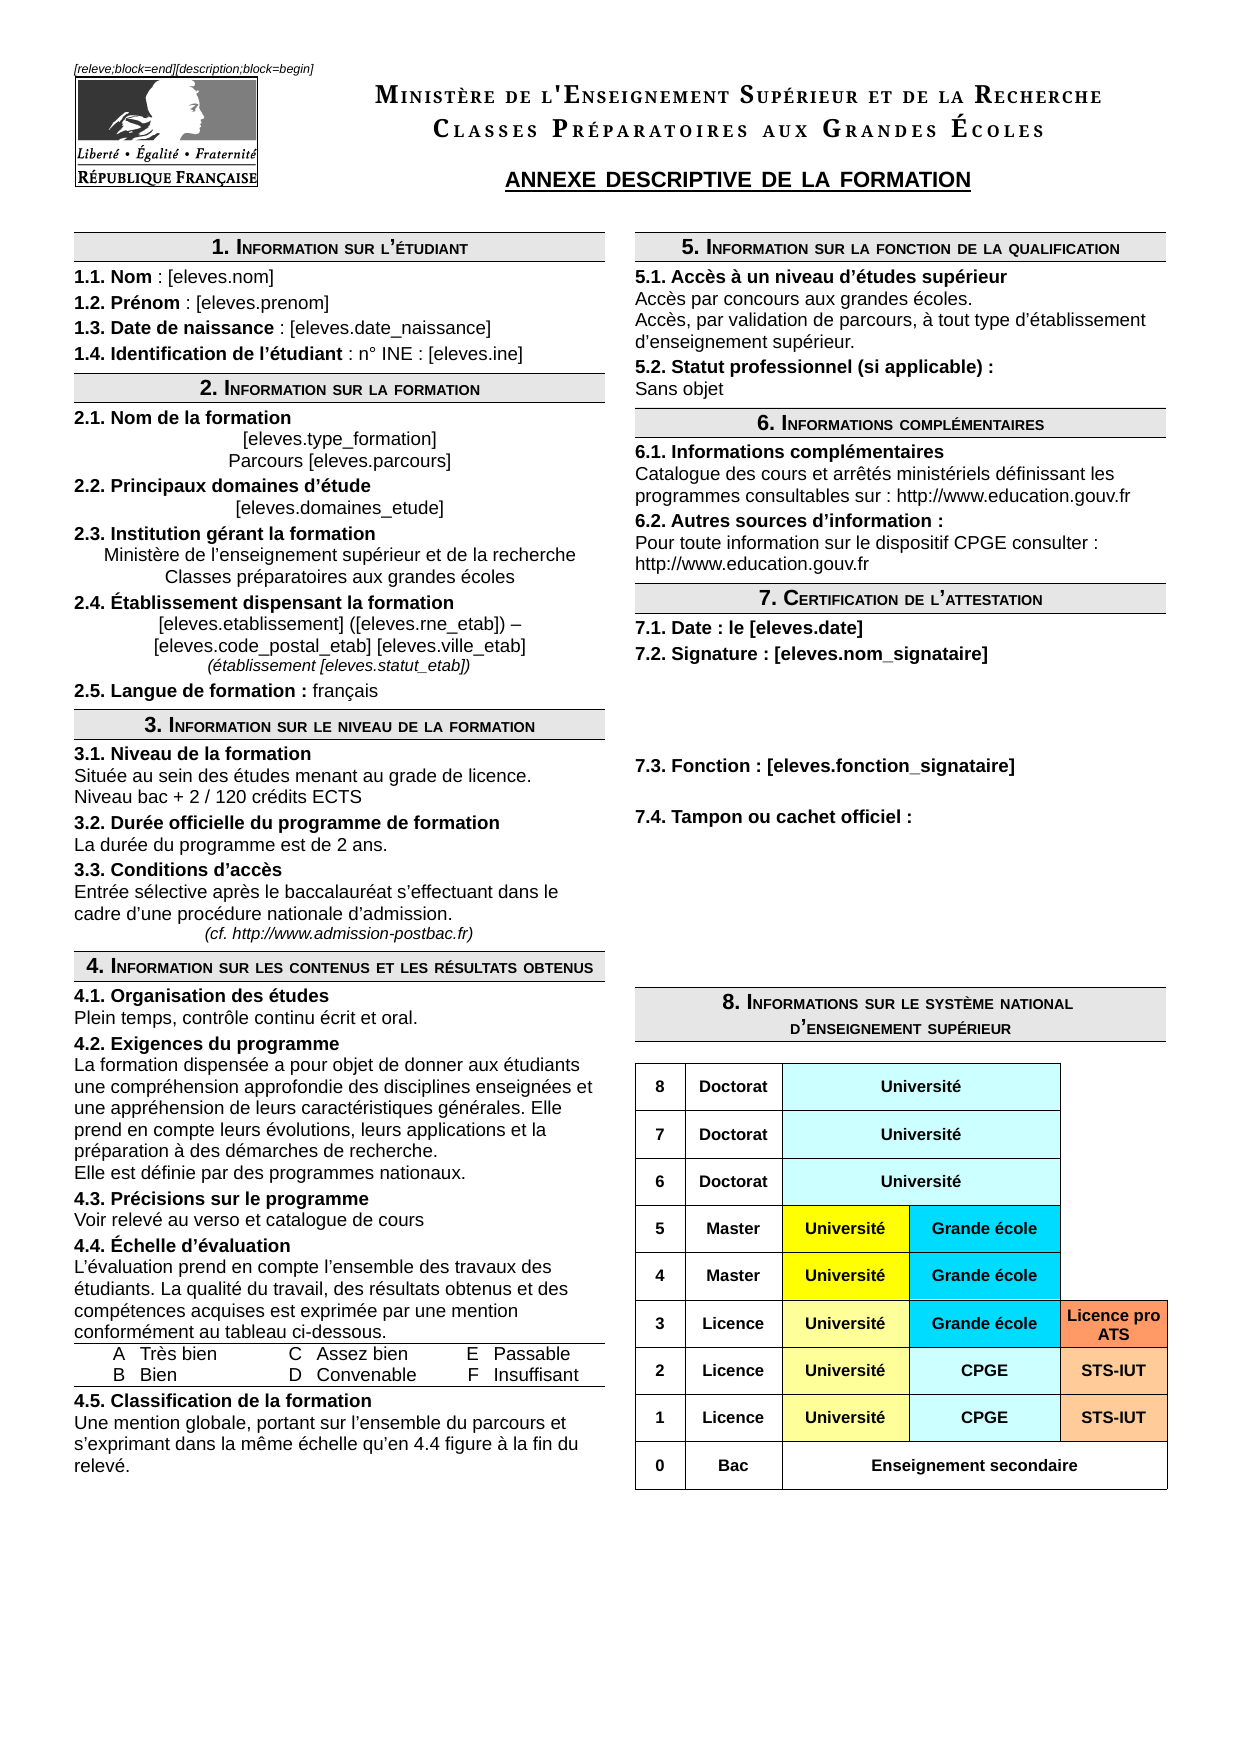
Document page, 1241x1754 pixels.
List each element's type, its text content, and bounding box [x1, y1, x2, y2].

table_cell CPGE [910, 1348, 1060, 1394]
picture [76, 78, 257, 186]
table_cell Convenable [309, 1364, 427, 1386]
table_cell Grande école [910, 1253, 1060, 1299]
text Classes préparatoires aux grandes écoles [74, 566, 605, 587]
subtitle 4.5. Classification de la formation [74, 1390, 605, 1412]
text (établissement [eleves.statut_etab]) [74, 656, 605, 675]
table_cell B [74, 1364, 132, 1386]
table_header Université [783, 1064, 1060, 1110]
subtitle 1.2. Prénom : [eleves.prenom] [74, 291, 605, 313]
table_cell [1061, 1158, 1167, 1205]
text Elle est définie par des programmes nationaux. [74, 1162, 605, 1183]
subtitle 7.1. Date : le [eleves.date] [635, 617, 1166, 638]
table_cell Insuffisant [486, 1364, 605, 1386]
subtitle 7. Certification de l’attestation [635, 584, 1166, 613]
table_cell Université [783, 1206, 909, 1252]
table_cell Université [783, 1111, 1060, 1158]
subtitle 2.3. Institution gérant la formation [74, 523, 605, 544]
text La durée du programme est de 2 ans. [74, 833, 605, 855]
subtitle 2.1. Nom de la formation [74, 406, 605, 428]
subtitle 7.2. Signature : [eleves.nom_signataire] [635, 642, 1166, 664]
subtitle 6. Informations complémentaires [635, 409, 1166, 437]
table_cell Bac [686, 1442, 782, 1489]
table_cell 1 [636, 1395, 685, 1441]
subtitle 4.2. Exigences du programme [74, 1032, 605, 1054]
table_cell 6 [636, 1159, 685, 1205]
table_cell 0 [636, 1442, 685, 1489]
text Accès par concours aux grandes écoles. [635, 287, 1166, 309]
table_cell Grande école [910, 1301, 1060, 1347]
text Entrée sélective après le baccalauréat s’effectuant dans le cadre d’une procédure nationale d’admission. [74, 881, 605, 924]
text [releve;block=end][description;block=begin] [74, 62, 1166, 76]
subtitle 3.2. Durée officielle du programme de formation [74, 812, 605, 833]
table_cell Grande école [910, 1206, 1060, 1252]
subtitle 6.2. Autres sources d’information : [635, 510, 1166, 532]
table_cell Doctorat [686, 1111, 782, 1158]
table_cell [1061, 1252, 1167, 1299]
table_header Doctorat [686, 1064, 782, 1110]
subtitle 8. Informations sur le système national d’enseignement supérieur [635, 988, 1166, 1041]
table_cell 7 [636, 1111, 685, 1158]
subtitle 1.1. Nom : [eleves.nom] [74, 266, 605, 287]
table_header [74, 76, 309, 195]
subtitle 4.4. Échelle d’évaluation [74, 1235, 605, 1256]
table_cell STS-IUT [1061, 1348, 1167, 1394]
subtitle 3.1. Niveau de la formation [74, 743, 605, 764]
subtitle 2.2. Principaux domaines d’étude [74, 475, 605, 497]
table_cell 5 [636, 1206, 685, 1252]
table_cell Université [783, 1253, 909, 1299]
text http://www.education.gouv.fr [635, 553, 1166, 575]
subtitle 5. Information sur la fonction de la qualification [635, 233, 1166, 261]
subtitle 7.3. Fonction : [eleves.fonction_signataire] [635, 754, 1166, 776]
subtitle 5.2. Statut professionnel (si applicable) : [635, 356, 1166, 378]
table_header C [251, 1344, 309, 1364]
subtitle 4.3. Précisions sur le programme [74, 1187, 605, 1209]
table_cell F [428, 1364, 486, 1386]
subtitle 2.5. Langue de formation : français [74, 679, 605, 701]
table_cell Master [686, 1206, 782, 1252]
table_cell Doctorat [686, 1159, 782, 1205]
table_cell Enseignement secondaire [783, 1442, 1167, 1489]
table_header Très bien [132, 1344, 251, 1364]
table_header E [428, 1344, 486, 1364]
subtitle 4.1. Organisation des études [74, 985, 605, 1007]
subtitle 1.3. Date de naissance : [eleves.date_naissance] [74, 317, 605, 339]
subtitle 6.1. Informations complémentaires [635, 441, 1166, 463]
text Voir relevé au verso et catalogue de cours [74, 1209, 605, 1231]
text [eleves.type_formation] Parcours [eleves.parcours] [74, 428, 605, 471]
table_cell Licence [686, 1348, 782, 1394]
table_cell Licence [686, 1395, 782, 1441]
text L’évaluation prend en compte l’ensemble des travaux des étudiants. La qualité du travail, des résultats obtenus et des compétences acquises est exprimée par une mention conformément au tableau ci-dessous. [74, 1256, 605, 1342]
table_cell CPGE [910, 1395, 1060, 1441]
table_cell 4 [636, 1253, 685, 1299]
table_cell Université [783, 1395, 909, 1441]
subtitle 7.4. Tampon ou cachet officiel : [635, 806, 1166, 827]
table_cell D [251, 1364, 309, 1386]
table_cell Université [783, 1159, 1060, 1205]
table_cell Université [783, 1348, 909, 1394]
table_header A [74, 1344, 132, 1364]
subtitle 3.3. Conditions d’accès [74, 859, 605, 881]
table_cell Licence pro ATS [1061, 1301, 1167, 1347]
table_cell 2 [636, 1348, 685, 1394]
table_cell [1061, 1205, 1167, 1252]
text Une mention globale, portant sur l’ensemble du parcours et s’exprimant dans la même échelle qu’en 4.4 figure à la fin du relevé. [74, 1412, 605, 1476]
table_header [1061, 1063, 1167, 1110]
subtitle 2.4. Établissement dispensant la formation [74, 591, 605, 613]
text [eleves.domaines_etude] [74, 497, 605, 518]
table_cell STS-IUT [1061, 1395, 1167, 1441]
table_cell 3 [636, 1301, 685, 1347]
text Plein temps, contrôle continu écrit et oral. [74, 1007, 605, 1028]
subtitle 1. Information sur l’étudiant [74, 233, 605, 261]
text (cf. http://www.admission-postbac.fr) [74, 924, 605, 943]
subtitle 3. Information sur le niveau de la formation [74, 710, 605, 739]
text Située au sein des études menant au grade de licence. [74, 764, 605, 786]
table_cell Master [686, 1253, 782, 1299]
text [eleves.etablissement] ([eleves.rne_etab]) – [eleves.code_postal_etab] [eleves.ville_etab] [74, 613, 605, 656]
text Catalogue des cours et arrêtés ministériels définissant les programmes consultables sur : http://www.education.gouv.fr [635, 463, 1166, 506]
text La formation dispensée a pour objet de donner aux étudiants une compréhension approfondie des disciplines enseignées et une appréhension de leurs caractéristiques générales. Elle prend en compte leurs évolutions, leurs applications et la préparation à des démarches de recherche. [74, 1054, 605, 1162]
table_cell Université [783, 1301, 909, 1347]
text Accès, par validation de parcours, à tout type d’établissement d’enseignement supérieur. [635, 309, 1166, 352]
subtitle 5.1. Accès à un niveau d’études supérieur [635, 266, 1166, 287]
table_header Ministère de l'Enseignement Supérieur et de la Recherche Classes Préparatoires aux Grandes Écoles annexe descriptive de la formation [309, 76, 1166, 195]
text Niveau bac + 2 / 120 crédits ECTS [74, 786, 605, 808]
table_cell Bien [132, 1364, 251, 1386]
table_cell [1061, 1110, 1167, 1158]
text Pour toute information sur le dispositif CPGE consulter : [635, 532, 1166, 553]
table_header 8 [636, 1064, 685, 1110]
text Ministère de l’enseignement supérieur et de la recherche [74, 544, 605, 566]
subtitle 2. Information sur la formation [74, 374, 605, 402]
table_header Passable [486, 1344, 605, 1364]
table_header Assez bien [309, 1344, 427, 1364]
table_cell Licence [686, 1301, 782, 1347]
subtitle 1.4. Identification de l’étudiant : n° INE : [eleves.ine] [74, 343, 605, 364]
text Sans objet [635, 378, 1166, 399]
subtitle 4. Information sur les contenus et les résultats obtenus [74, 952, 605, 981]
